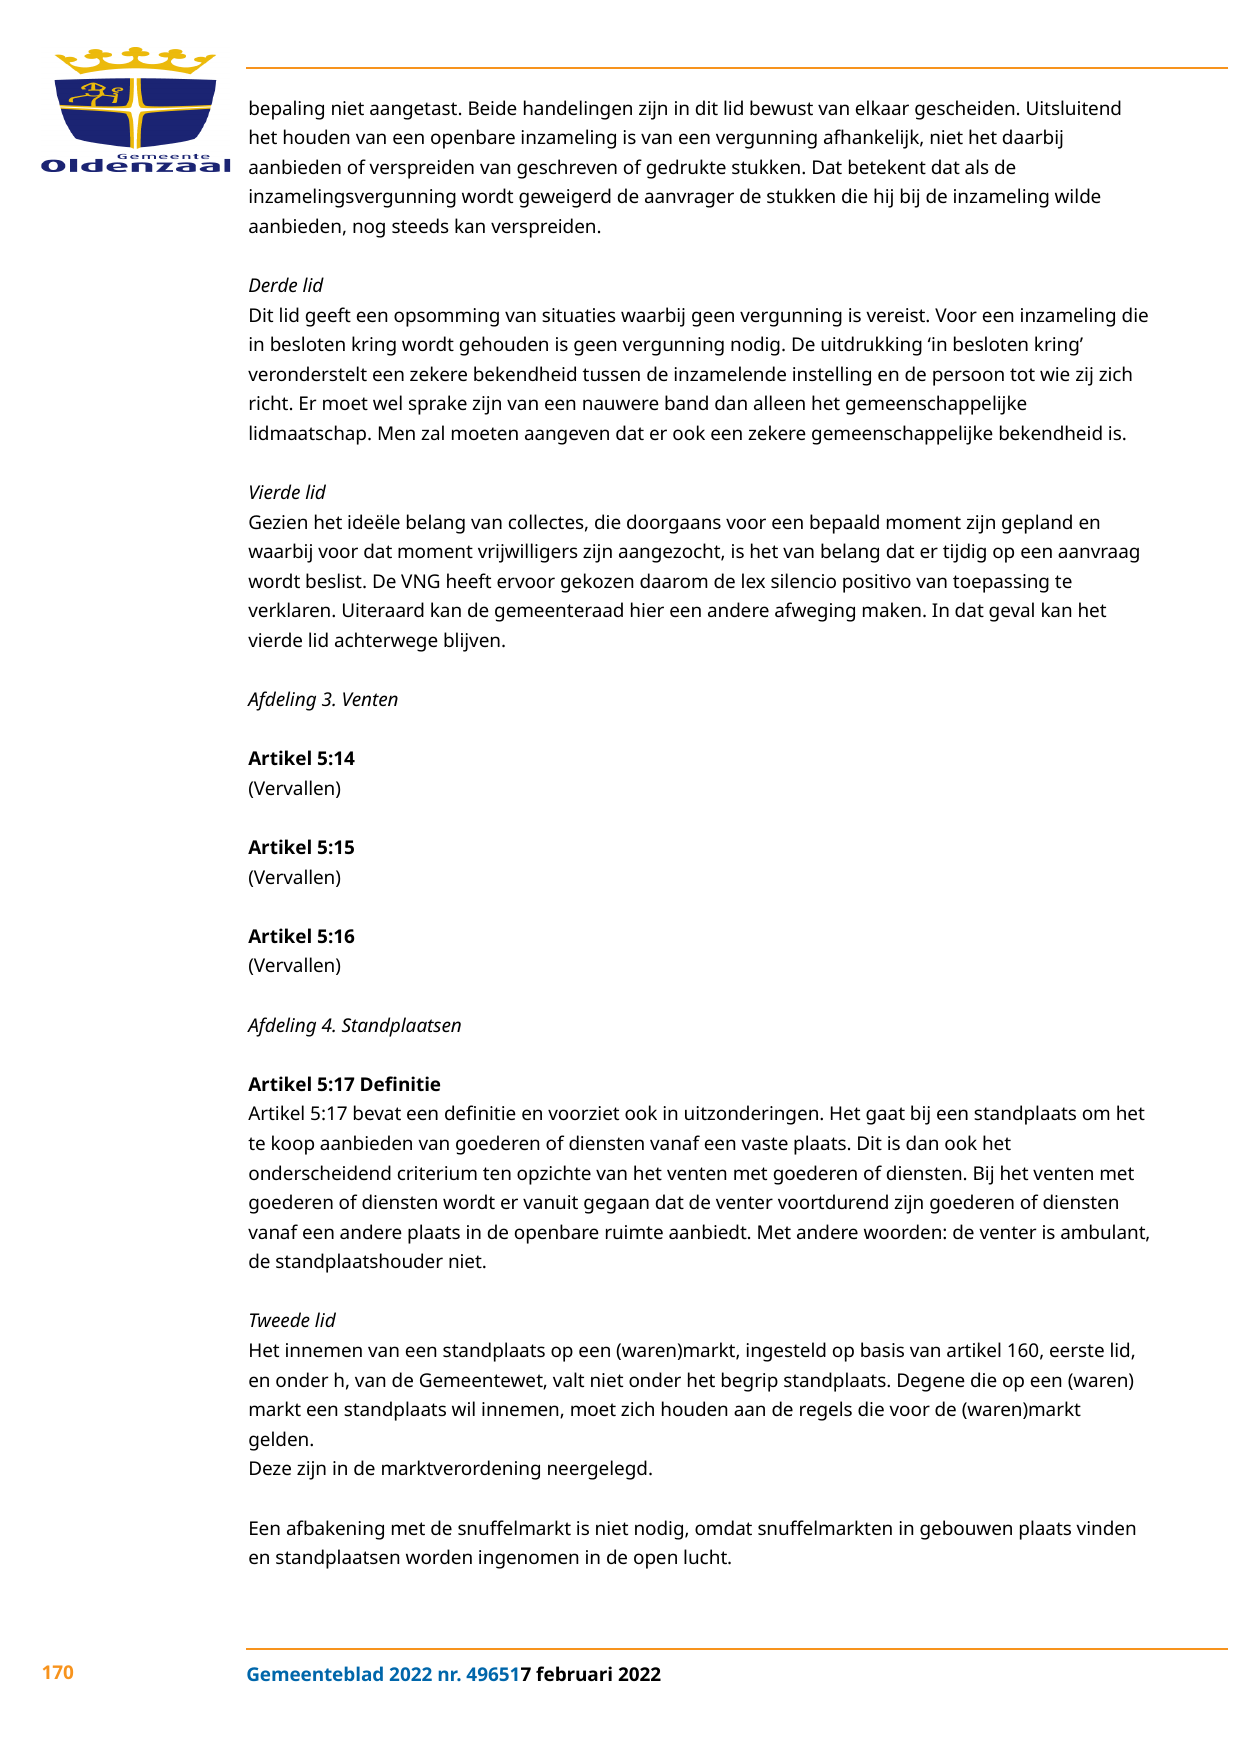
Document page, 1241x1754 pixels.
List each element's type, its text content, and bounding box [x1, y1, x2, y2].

text Dit lid geeft een opsomming van situaties waarbij geen vergunning is vereist. Voor een inzameling die in besloten kring wordt gehouden is geen vergunning nodig. De uitdrukking ‘in besloten kring’ veronderstelt een zekere bekendheid tussen de inzamelende instelling en de persoon tot wie zij zich richt. Er moet wel sprake zijn van een nauwere band dan alleen het gemeenschappelijke lidmaatschap. Men zal moeten aangeven dat er ook een zekere gemeenschappelijke bekendheid is. [248, 302, 1152, 446]
text Tweede lid [248, 1308, 1152, 1333]
text Afdeling 4. Standplaatsen [248, 1012, 1152, 1038]
text (Vervallen) [248, 864, 1152, 890]
text Artikel 5:14 [248, 746, 1152, 771]
text Artikel 5:15 [248, 834, 1152, 860]
text Derde lid [248, 272, 1152, 298]
text Artikel 5:17 Definitie [248, 1071, 1152, 1097]
text Afdeling 3. Venten [248, 686, 1152, 712]
text Gezien het ideële belang van collectes, die doorgaans voor een bepaald moment zijn gepland en waarbij voor dat moment vrijwilligers zijn aangezocht, is het van belang dat er tijdig op een aanvraag wordt beslist. De VNG heeft ervoor gekozen daarom de lex silencio positivo van toepassing te verklaren. Uiteraard kan de gemeenteraad hier een andere afweging maken. In dat geval kan het vierde lid achterwege blijven. [248, 509, 1152, 653]
text Artikel 5:17 bevat een definitie en voorziet ook in uitzonderingen. Het gaat bij een standplaats om het te koop aanbieden van goederen of diensten vanaf een vaste plaats. Dit is dan ook het onderscheidend criterium ten opzichte van het venten met goederen of diensten. Bij het venten met goederen of diensten wordt er vanuit gegaan dat de venter voortdurend zijn goederen of diensten vanaf een andere plaats in de openbare ruimte aanbiedt. Met andere woorden: de venter is ambulant, de standplaatshouder niet. [248, 1101, 1152, 1274]
text Een afbakening met de snuffelmarkt is niet nodig, omdat snuffelmarkten in gebouwen plaats vinden en standplaatsen worden ingenomen in de open lucht. [248, 1515, 1152, 1570]
text Deze zijn in de marktverordening neergelegd. [248, 1456, 1152, 1481]
picture [41, 47, 231, 172]
text bepaling niet aangetast. Beide handelingen zijn in dit lid bewust van elkaar gescheiden. Uitsluitend het houden van een openbare inzameling is van een vergunning afhankelijk, niet het daarbij aanbieden of verspreiden van geschreven of gedrukte stukken. Dat betekent dat als de inzamelingsvergunning wordt geweigerd de aanvrager de stukken die hij bij de inzameling wilde aanbieden, nog steeds kan verspreiden. [248, 95, 1152, 239]
text Artikel 5:16 [248, 923, 1152, 949]
text (Vervallen) [248, 775, 1152, 801]
text Het innemen van een standplaats op een (waren)markt, ingesteld op basis van artikel 160, eerste lid, en onder h, van de Gemeentewet, valt niet onder het begrip standplaats. Degene die op een (waren) markt een standplaats wil innemen, moet zich houden aan de regels die voor de (waren)markt gelden. [248, 1337, 1152, 1452]
text (Vervallen) [248, 953, 1152, 978]
text Vierde lid [248, 479, 1152, 505]
